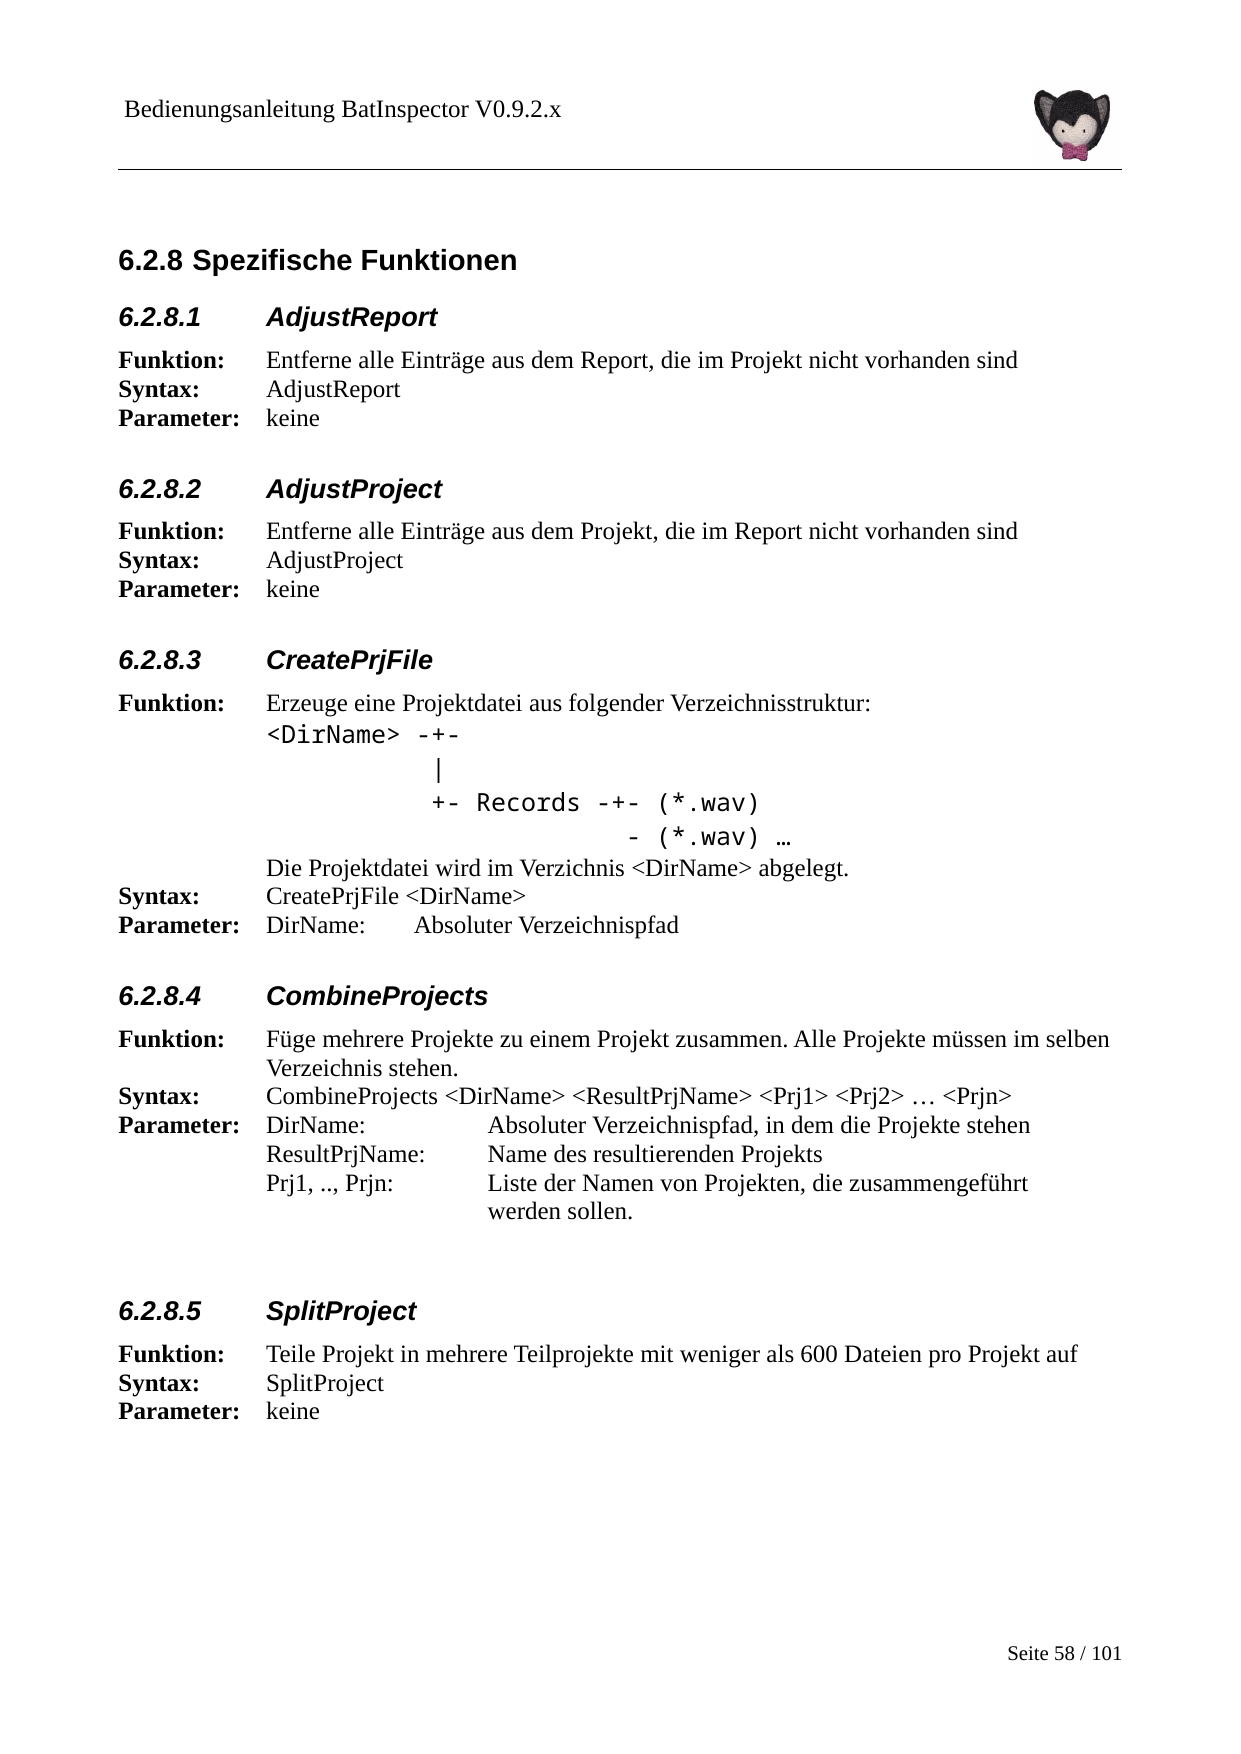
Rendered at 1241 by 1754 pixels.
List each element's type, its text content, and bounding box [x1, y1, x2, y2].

text Syntax: SplitProject [118, 1368, 1122, 1396]
text Parameter: DirName: Absoluter Verzeichnispfad, in dem die Projekte stehen ResultPrjName: Name des resultierenden Projekts Prj1, .., Prjn: Liste der Namen von Projekten, die zusammengeführt werden sollen. [118, 1110, 1122, 1225]
text Parameter: keine [118, 403, 1122, 460]
subtitle CreatePrjFile [118, 644, 1122, 675]
subtitle AdjustProject [118, 473, 1122, 504]
text Syntax: CreatePrjFile <DirName> [118, 881, 1122, 910]
text Funktion: Füge mehrere Projekte zu einem Projekt zusammen. Alle Projekte müssen im selben Verzeichnis stehen. [118, 1024, 1122, 1081]
text Syntax: CombineProjects <DirName> <ResultPrjName> <Prj1> <Prj2> … <Prjn> [118, 1081, 1122, 1110]
text Syntax: AdjustReport [118, 374, 1122, 403]
text Syntax: AdjustProject [118, 545, 1122, 574]
text Funktion: Teile Projekt in mehrere Teilprojekte mit weniger als 600 Dateien pro Projekt auf [118, 1339, 1122, 1368]
subtitle Spezifische Funktionen [118, 243, 1122, 276]
text Parameter: DirName: Absoluter Verzeichnispfad [118, 910, 1122, 939]
text Funktion: Entferne alle Einträge aus dem Report, die im Projekt nicht vorhanden sind [118, 345, 1122, 374]
subtitle CombineProjects [118, 980, 1122, 1011]
subtitle SplitProject [118, 1295, 1122, 1326]
text Funktion: Entferne alle Einträge aus dem Projekt, die im Report nicht vorhanden sind [118, 516, 1122, 545]
text Funktion: Erzeuge eine Projektdatei aus folgender Verzeichnisstruktur: <DirName> -+- | +- Records -+- (*.wav) - (*.wav) … Die Projektdatei wird im Verzichnis <DirName> abgelegt. [118, 688, 1122, 881]
picture [1030, 80, 1119, 169]
subtitle AdjustReport [118, 301, 1122, 333]
text Parameter: keine [118, 574, 1122, 631]
text Parameter: keine [118, 1396, 1122, 1454]
